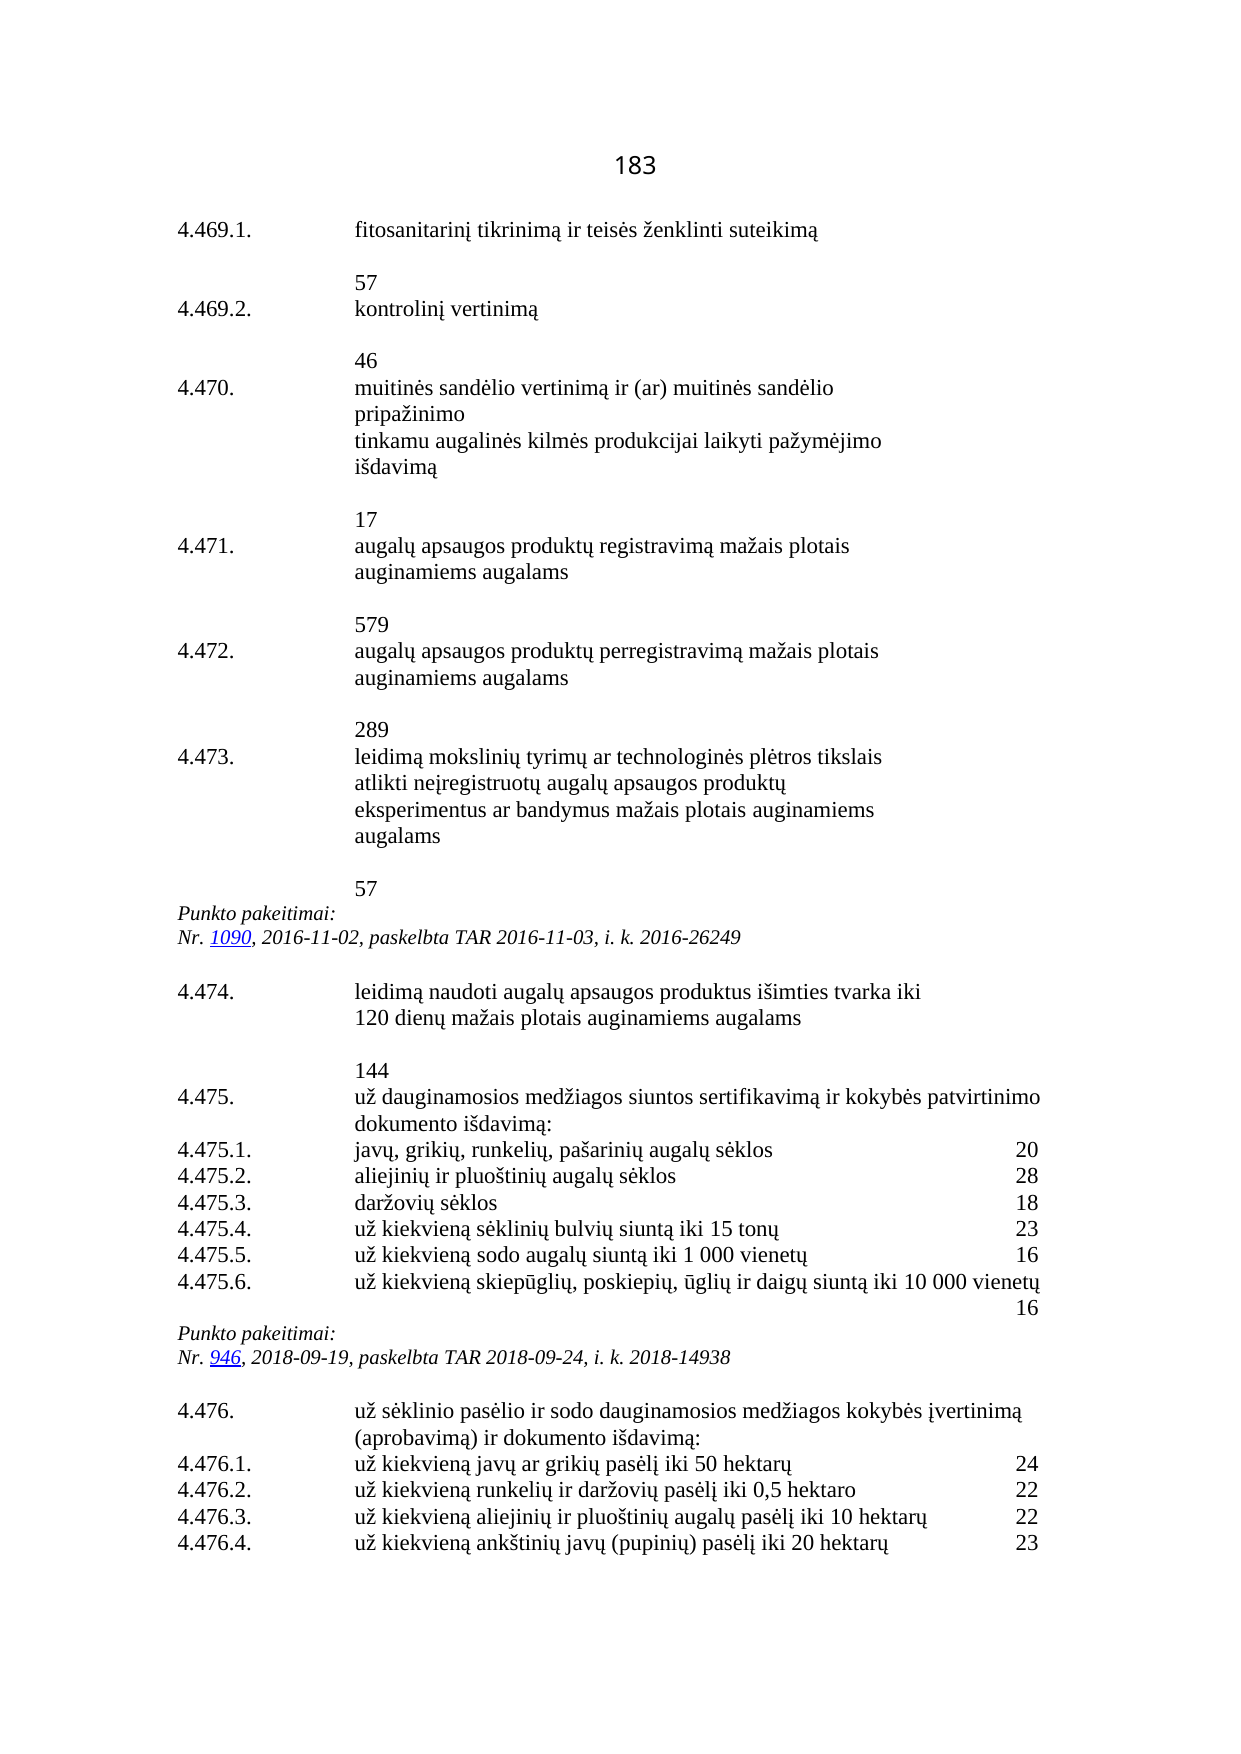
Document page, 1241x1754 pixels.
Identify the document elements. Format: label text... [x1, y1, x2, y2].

text 4.476. už sėklinio pasėlio ir sodo dauginamosios medžiagos kokybės įvertinimą (aprobavimą) ir dokumento išdavimą: [177, 1397, 1093, 1450]
text 4.475.1. javų, grikių, runkelių, pašarinių augalų sėklos 20 [177, 1136, 1093, 1162]
text auginamiems augalams 579 [354, 558, 945, 637]
text 4.475.3. daržovių sėklos 18 [177, 1189, 1093, 1215]
text 4.476.1. už kiekvieną javų ar grikių pasėlį iki 50 hektarų 24 [177, 1450, 1093, 1476]
text 4.476.4. už kiekvieną ankštinių javų (pupinių) pasėlį iki 20 hektarų 23 [177, 1529, 1093, 1556]
text 4.475.4. už kiekvieną sėklinių bulvių siuntą iki 15 tonų 23 [177, 1215, 1093, 1241]
text 4.475.5. už kiekvieną sodo augalų siuntą iki 1 000 vienetų 16 [177, 1241, 1093, 1268]
text 4.476.3. už kiekvieną aliejinių ir pluoštinių augalų pasėlį iki 10 hektarų 22 [177, 1503, 1093, 1529]
text 4.470. muitinės sandėlio vertinimą ir (ar) muitinės sandėlio pripažinimo [177, 374, 945, 427]
text 4.475. už dauginamosios medžiagos siuntos sertifikavimą ir kokybės patvirtinimo dokumento išdavimą: [177, 1083, 1093, 1136]
text tinkamu augalinės kilmės produkcijai laikyti pažymėjimo išdavimą 17 [354, 427, 945, 532]
text 4.474. leidimą naudoti augalų apsaugos produktus išimties tvarka iki [177, 978, 945, 1004]
text augalams 57 [354, 822, 945, 901]
text 4.476.2. už kiekvieną runkelių ir daržovių pasėlį iki 0,5 hektaro 22 [177, 1476, 1093, 1503]
text Nr. 946, 2018-09-19, paskelbta TAR 2018-09-24, i. k. 2018-14938 [177, 1344, 1093, 1369]
text 4.472. augalų apsaugos produktų perregistravimą mažais plotais [177, 637, 945, 664]
text 4.475.2. aliejinių ir pluoštinių augalų sėklos 28 [177, 1162, 1093, 1189]
text auginamiems augalams 289 [354, 664, 945, 743]
text atlikti neįregistruotų augalų apsaugos produktų [354, 769, 945, 796]
text Punkto pakeitimai: [177, 901, 1093, 925]
text 4.475.6. už kiekvieną skiepūglių, poskiepių, ūglių ir daigų siuntą iki 10 000 vienetų 16 [177, 1268, 1093, 1321]
text 4.473. leidimą mokslinių tyrimų ar technologinės plėtros tikslais [177, 743, 945, 769]
text 4.471. augalų apsaugos produktų registravimą mažais plotais [177, 532, 945, 558]
text 4.469.1. fitosanitarinį tikrinimą ir teisės ženklinti suteikimą 57 [177, 216, 945, 295]
text Punkto pakeitimai: [177, 1321, 1093, 1344]
text 120 dienų mažais plotais auginamiems augalams 144 [354, 1004, 945, 1083]
text Nr. 1090, 2016-11-02, paskelbta TAR 2016-11-03, i. k. 2016-26249 [177, 925, 1093, 949]
text eksperimentus ar bandymus mažais plotais auginamiems [354, 796, 945, 822]
text 4.469.2. kontrolinį vertinimą 46 [177, 295, 945, 374]
